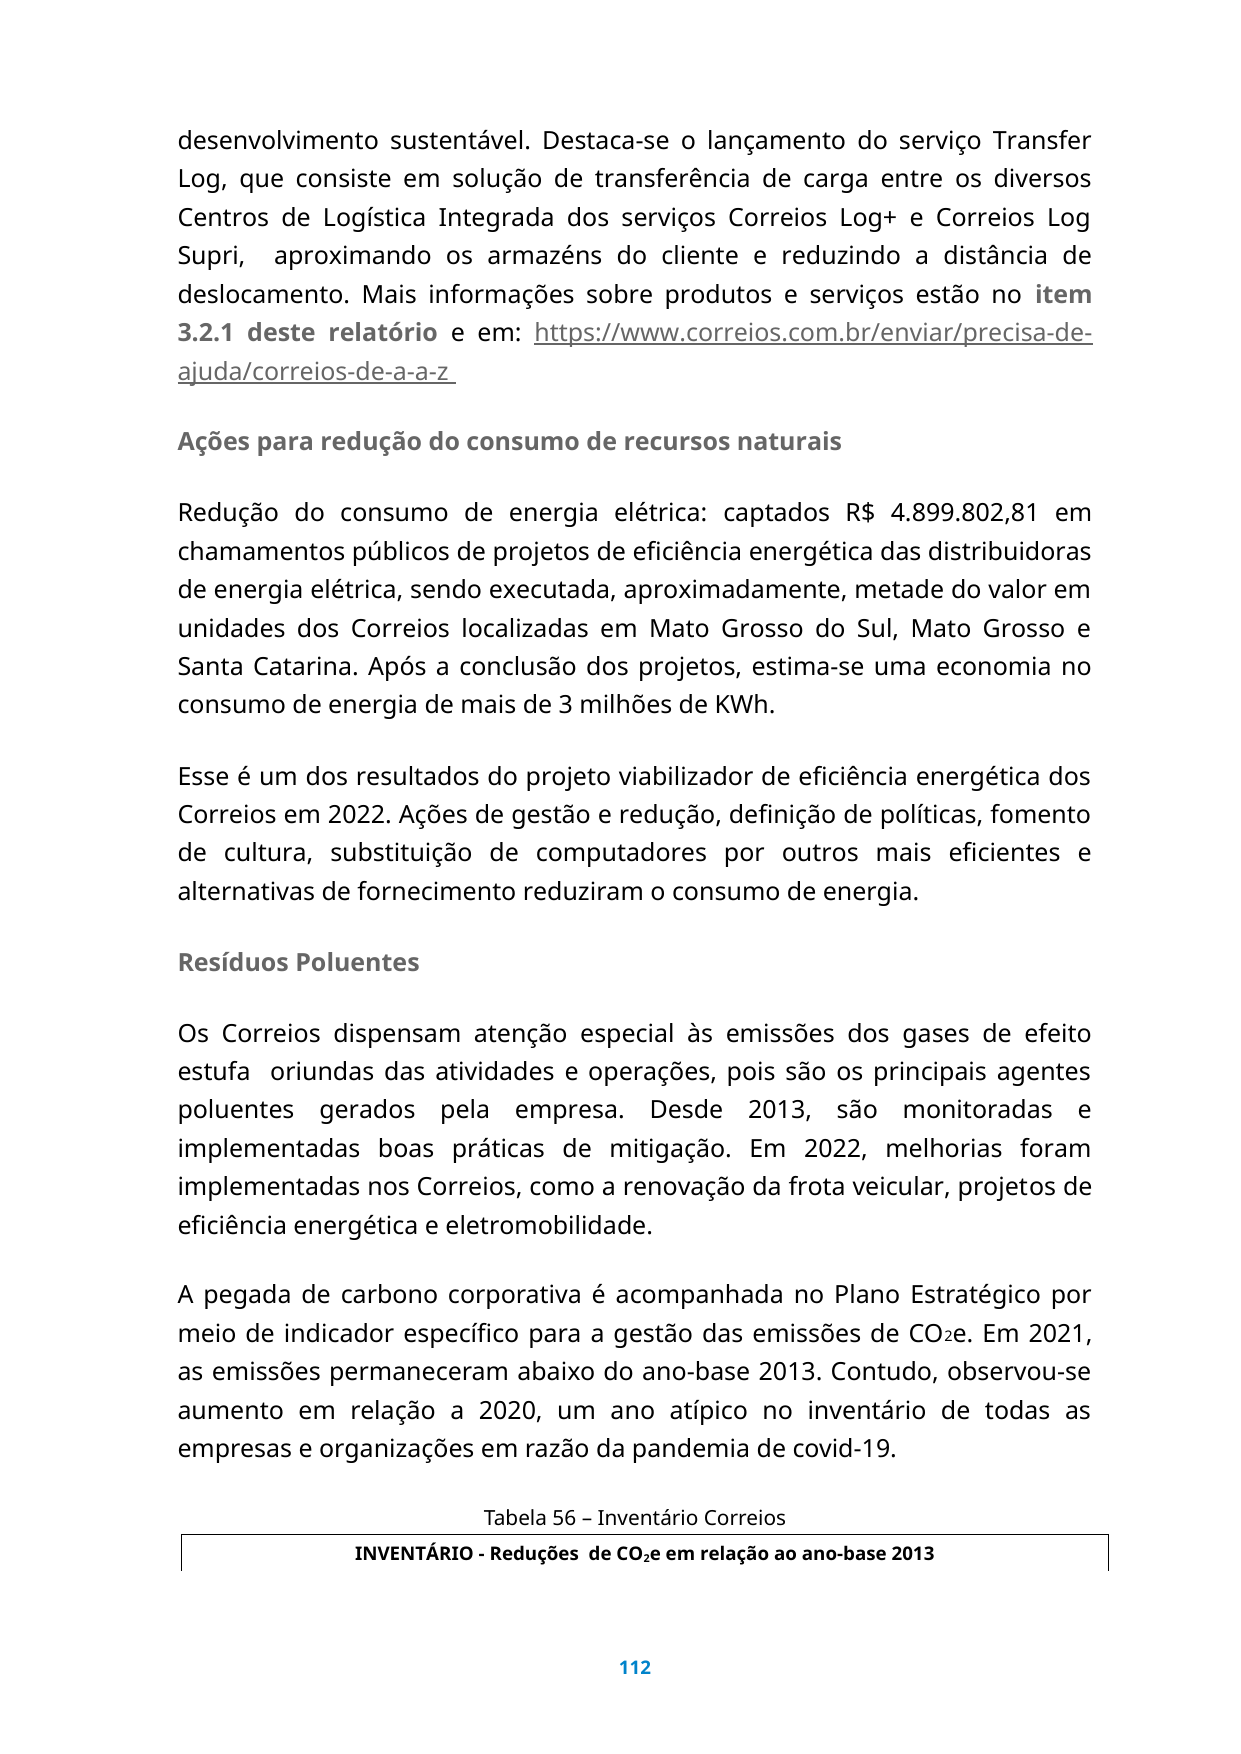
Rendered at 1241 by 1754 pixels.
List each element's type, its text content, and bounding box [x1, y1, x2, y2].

text Ações para redução do consumo de recursos naturais [177, 420, 1092, 458]
text Esse é um dos resultados do projeto viabilizador de eficiência energética dos Correios em 2022. Ações de gestão e redução, definição de políticas, fomento de cultura, substituição de computadores por outros mais eficientes e alternativas de fornecimento reduziram o consumo de energia. [177, 754, 1092, 907]
text A pegada de carbono corporativa é acompanhada no Plano Estratégico por meio de indicador específico para a gestão das emissões de CO2e. Em 2021, as emissões permaneceram abaixo do ano-base 2013. Contudo, observou-se aumento em relação a 2020, um ano atípico no inventário de todas as empresas e organizações em razão da pandemia de covid-19. [177, 1273, 1092, 1465]
text desenvolvimento sustentável. Destaca-se o lançamento do serviço Transfer Log, que consiste em solução de transferência de carga entre os diversos Centros de Logística Integrada dos serviços Correios Log+ e Correios Log Supri, aproximando os armazéns do cliente e reduzindo a distância de deslocamento. Mais informações sobre produtos e serviços estão no item 3.2.1 deste relatório e em: https://www.correios.com.br/enviar/precisa-de-ajuda/correios-de-a-a-z [177, 118, 1092, 387]
table_header INVENTÁRIO - Reduções de CO2e em relação ao ano-base 2013 [182, 1535, 1108, 1571]
list Tabela 56 – Inventário Correios [177, 1499, 1092, 1531]
text Resíduos Poluentes [177, 940, 1092, 978]
text Os Correios dispensam atenção especial às emissões dos gases de efeito estufa oriundas das atividades e operações, pois são os principais agentes poluentes gerados pela empresa. Desde 2013, são monitoradas e implementadas boas práticas de mitigação. Em 2022, melhorias foram implementadas nos Correios, como a renovação da frota veicular, projetos de eficiência energética e eletromobilidade. [177, 1011, 1092, 1242]
text Redução do consumo de energia elétrica: captados R$ 4.899.802,81 em chamamentos públicos de projetos de eficiência energética das distribuidoras de energia elétrica, sendo executada, aproximadamente, metade do valor em unidades dos Correios localizadas em Mato Grosso do Sul, Mato Grosso e Santa Catarina. Após a conclusão dos projetos, estima-se uma economia no consumo de energia de mais de 3 milhões de KWh. [177, 491, 1092, 721]
